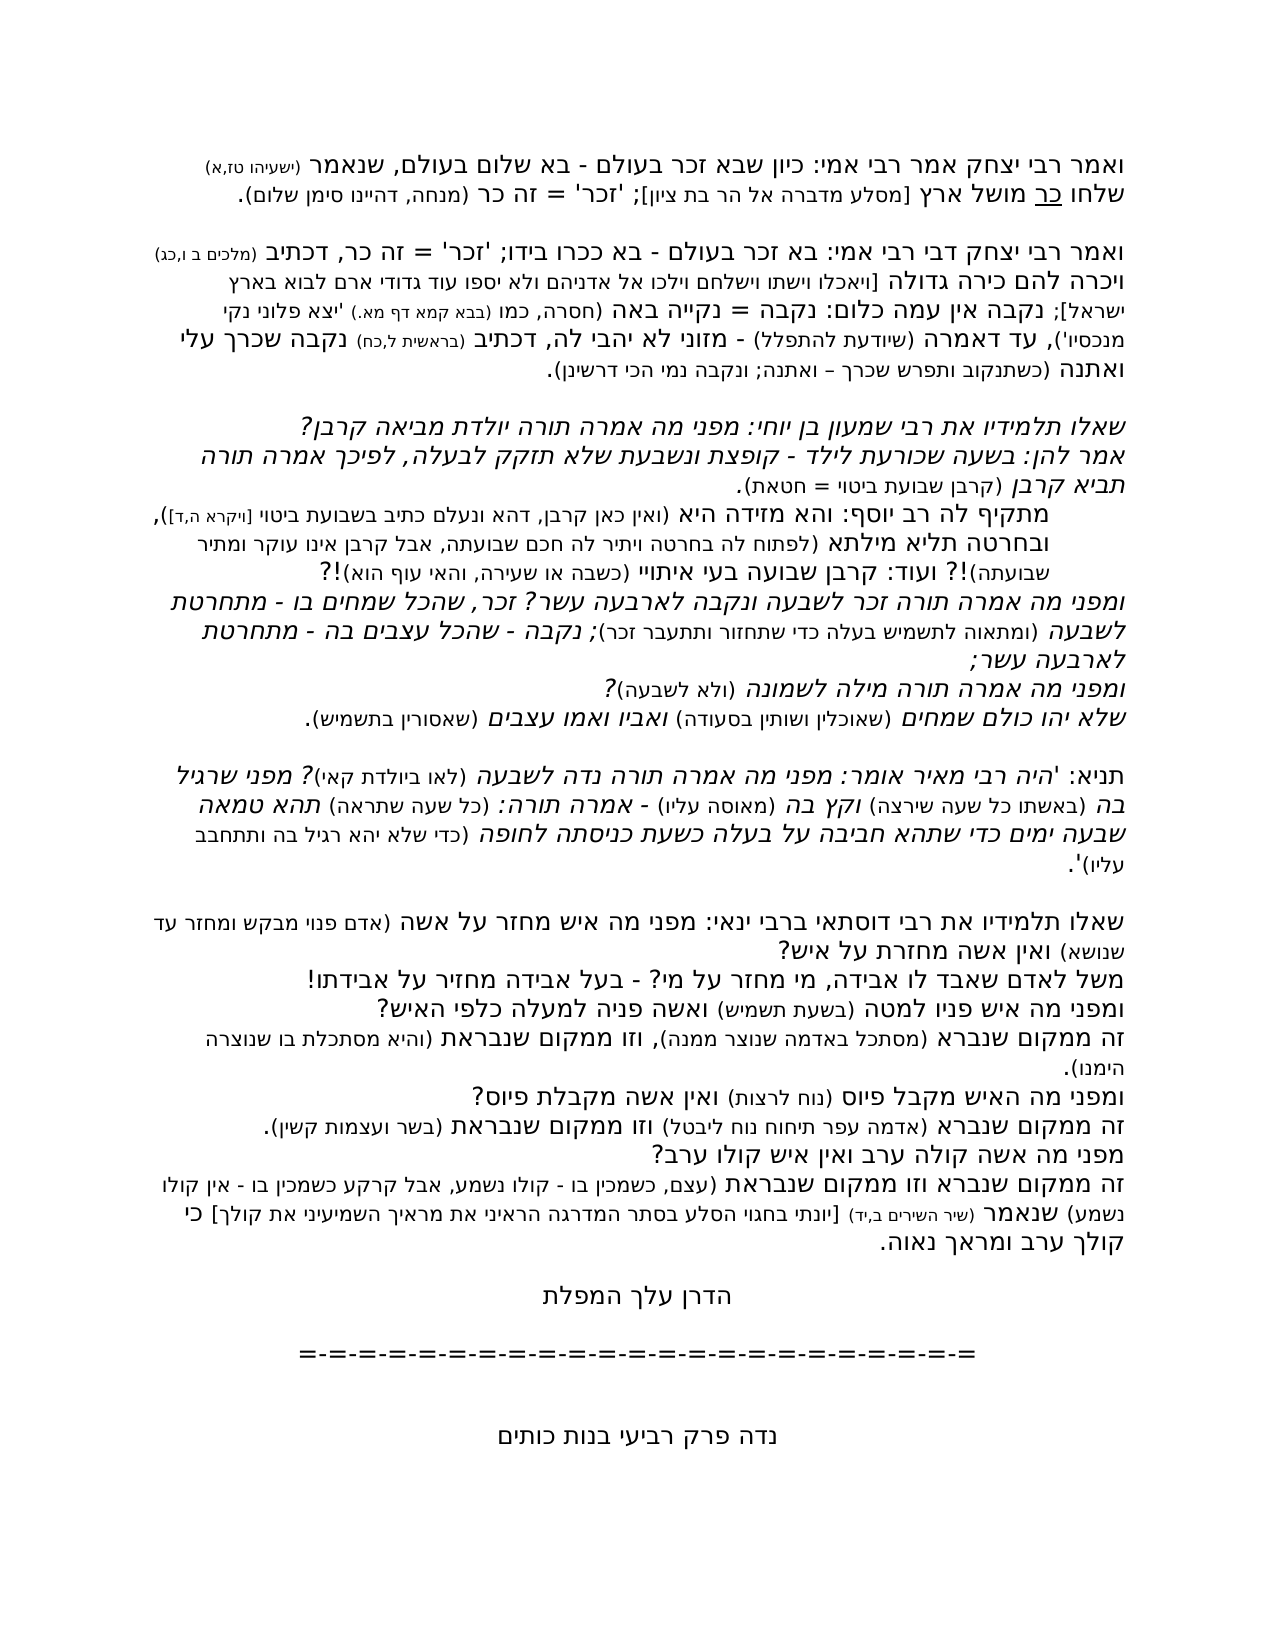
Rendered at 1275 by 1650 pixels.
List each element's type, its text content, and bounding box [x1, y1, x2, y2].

text אמר להן: בשעה שכורעת לילד - קופצת ונשבעת שלא תזקק לבעלה, לפיכך אמרה תורה תביא קרבן (קרבן שבועת ביטוי = חטאת). [150, 441, 1125, 499]
text זה ממקום שנברא (מסתכל באדמה שנוצר ממנה), וזו ממקום שנבראת (והיא מסתכלת בו שנוצרה הימנו). [150, 1023, 1125, 1082]
text מתקיף לה רב יוסף: והא מזידה היא (ואין כאן קרבן, דהא ונעלם כתיב בשבועת ביטוי [ויקרא ה,ד]), ובחרטה תליא מילתא (לפתוח לה בחרטה ויתיר לה חכם שבועתה, אבל קרבן אינו עוקר ומתיר שבועתה)!? ועוד: קרבן שבועה בעי איתויי (כשבה או שעירה, והאי עוף הוא)!? [150, 499, 1050, 587]
text נדה פרק רביעי בנות כותים [150, 1421, 1125, 1450]
text תניא: 'היה רבי מאיר אומר: מפני מה אמרה תורה נדה לשבעה (לאו ביולדת קאי)? מפני שרגיל בה (באשתו כל שעה שירצה) וקץ בה (מאוסה עליו) - אמרה תורה: (כל שעה שתראה) תהא טמאה שבעה ימים כדי שתהא חביבה על בעלה כשעת כניסתה לחופה (כדי שלא יהא רגיל בה ותתחבב עליו)'. [150, 761, 1125, 878]
text =-=-=-=-=-=-=-=-=-=-=-=-=-=-=-=-=-=-=-=-=-=-= [150, 1339, 1125, 1368]
text ואמר רבי יצחק אמר רבי אמי: כיון שבא זכר בעולם - בא שלום בעולם, שנאמר (ישעיהו טז,א) שלחו כר מושל ארץ [מסלע מדברה אל הר בת ציון]; 'זכר' = זה כר (מנחה, דהיינו סימן שלום). [150, 150, 1125, 208]
text זה ממקום שנברא (אדמה עפר תיחוח נוח ליבטל) וזו ממקום שנבראת (בשר ועצמות קשין). [150, 1111, 1125, 1140]
text ומפני מה איש פניו למטה (בשעת תשמיש) ואשה פניה למעלה כלפי האיש? [150, 994, 1125, 1023]
text ומפני מה אמרה תורה מילה לשמונה (ולא לשבעה)? [150, 674, 1125, 703]
text ומפני מה אמרה תורה זכר לשבעה ונקבה לארבעה עשר? זכר, שהכל שמחים בו - מתחרטת לשבעה (ומתאוה לתשמיש בעלה כדי שתחזור ותתעבר זכר); נקבה - שהכל עצבים בה - מתחרטת לארבעה עשר; [150, 587, 1125, 674]
text הדרן עלך המפלת [150, 1281, 1125, 1310]
text ואמר רבי יצחק דבי רבי אמי: בא זכר בעולם - בא ככרו בידו; 'זכר' = זה כר, דכתיב (מלכים ב ו,כג) ויכרה להם כירה גדולה [ויאכלו וישתו וישלחם וילכו אל אדניהם ולא יספו עוד גדודי ארם לבוא בארץ ישראל]; נקבה אין עמה כלום: נקבה = נקייה באה (חסרה, כמו (בבא קמא דף מא.) 'יצא פלוני נקי מנכסיו'), עד דאמרה (שיודעת להתפלל) - מזוני לא יהבי לה, דכתיב (בראשית ל,כח) נקבה שכרך עלי ואתנה (כשתנקוב ותפרש שכרך – ואתנה; ונקבה נמי הכי דרשינן). [150, 237, 1125, 383]
text שאלו תלמידיו את רבי שמעון בן יוחי: מפני מה אמרה תורה יולדת מביאה קרבן? [150, 412, 1125, 441]
text משל לאדם שאבד לו אבידה, מי מחזר על מי? - בעל אבידה מחזיר על אבידתו! [150, 965, 1125, 994]
text שאלו תלמידיו את רבי דוסתאי ברבי ינאי: מפני מה איש מחזר על אשה (אדם פנוי מבקש ומחזר עד שנושא) ואין אשה מחזרת על איש? [150, 907, 1125, 965]
text שלא יהו כולם שמחים (שאוכלין ושותין בסעודה) ואביו ואמו עצבים (שאסורין בתשמיש). [150, 703, 1125, 732]
text מפני מה אשה קולה ערב ואין איש קולו ערב? [150, 1140, 1125, 1169]
text ומפני מה האיש מקבל פיוס (נוח לרצות) ואין אשה מקבלת פיוס? [150, 1082, 1125, 1111]
text זה ממקום שנברא וזו ממקום שנבראת (עצם, כשמכין בו - קולו נשמע, אבל קרקע כשמכין בו - אין קולו נשמע) שנאמר (שיר השירים ב,יד) [יונתי בחגוי הסלע בסתר המדרגה הראיני את מראיך השמיעיני את קולך] כי קולך ערב ומראך נאוה. [150, 1169, 1125, 1257]
